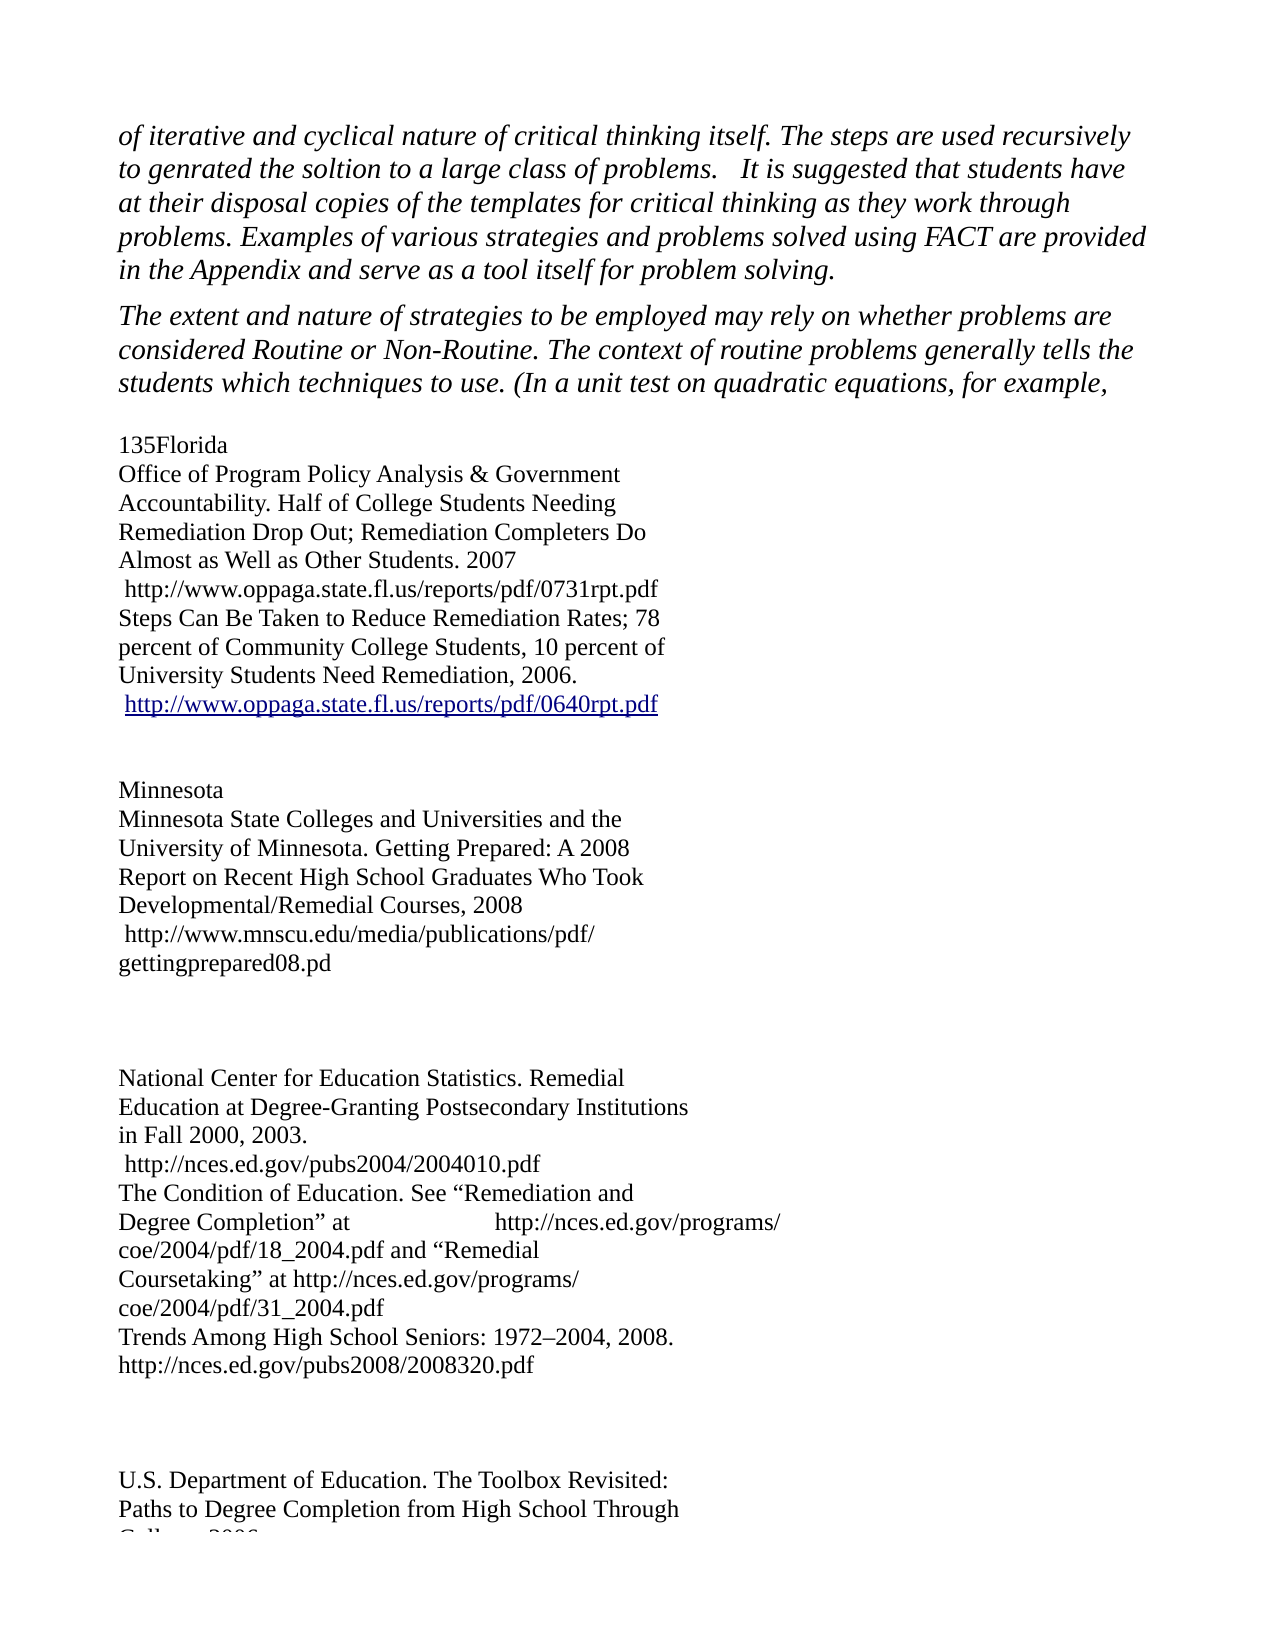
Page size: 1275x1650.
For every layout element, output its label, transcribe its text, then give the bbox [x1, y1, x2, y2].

text of iterative and cyclical nature of critical thinking itself. The steps are used recursively to genrated the soltion to a large class of problems. It is suggested that students have at their disposal copies of the templates for critical thinking as they work through problems. Examples of various strategies and problems solved using FACT are provided in the Appendix and serve as a tool itself for problem solving. [118, 118, 1157, 286]
text The extent and nature of strategies to be employed may rely on whether problems are considered Routine or Non-Routine. The context of routine problems generally tells the students which techniques to use. (In a unit test on quadratic equations, for example, [118, 298, 1157, 399]
